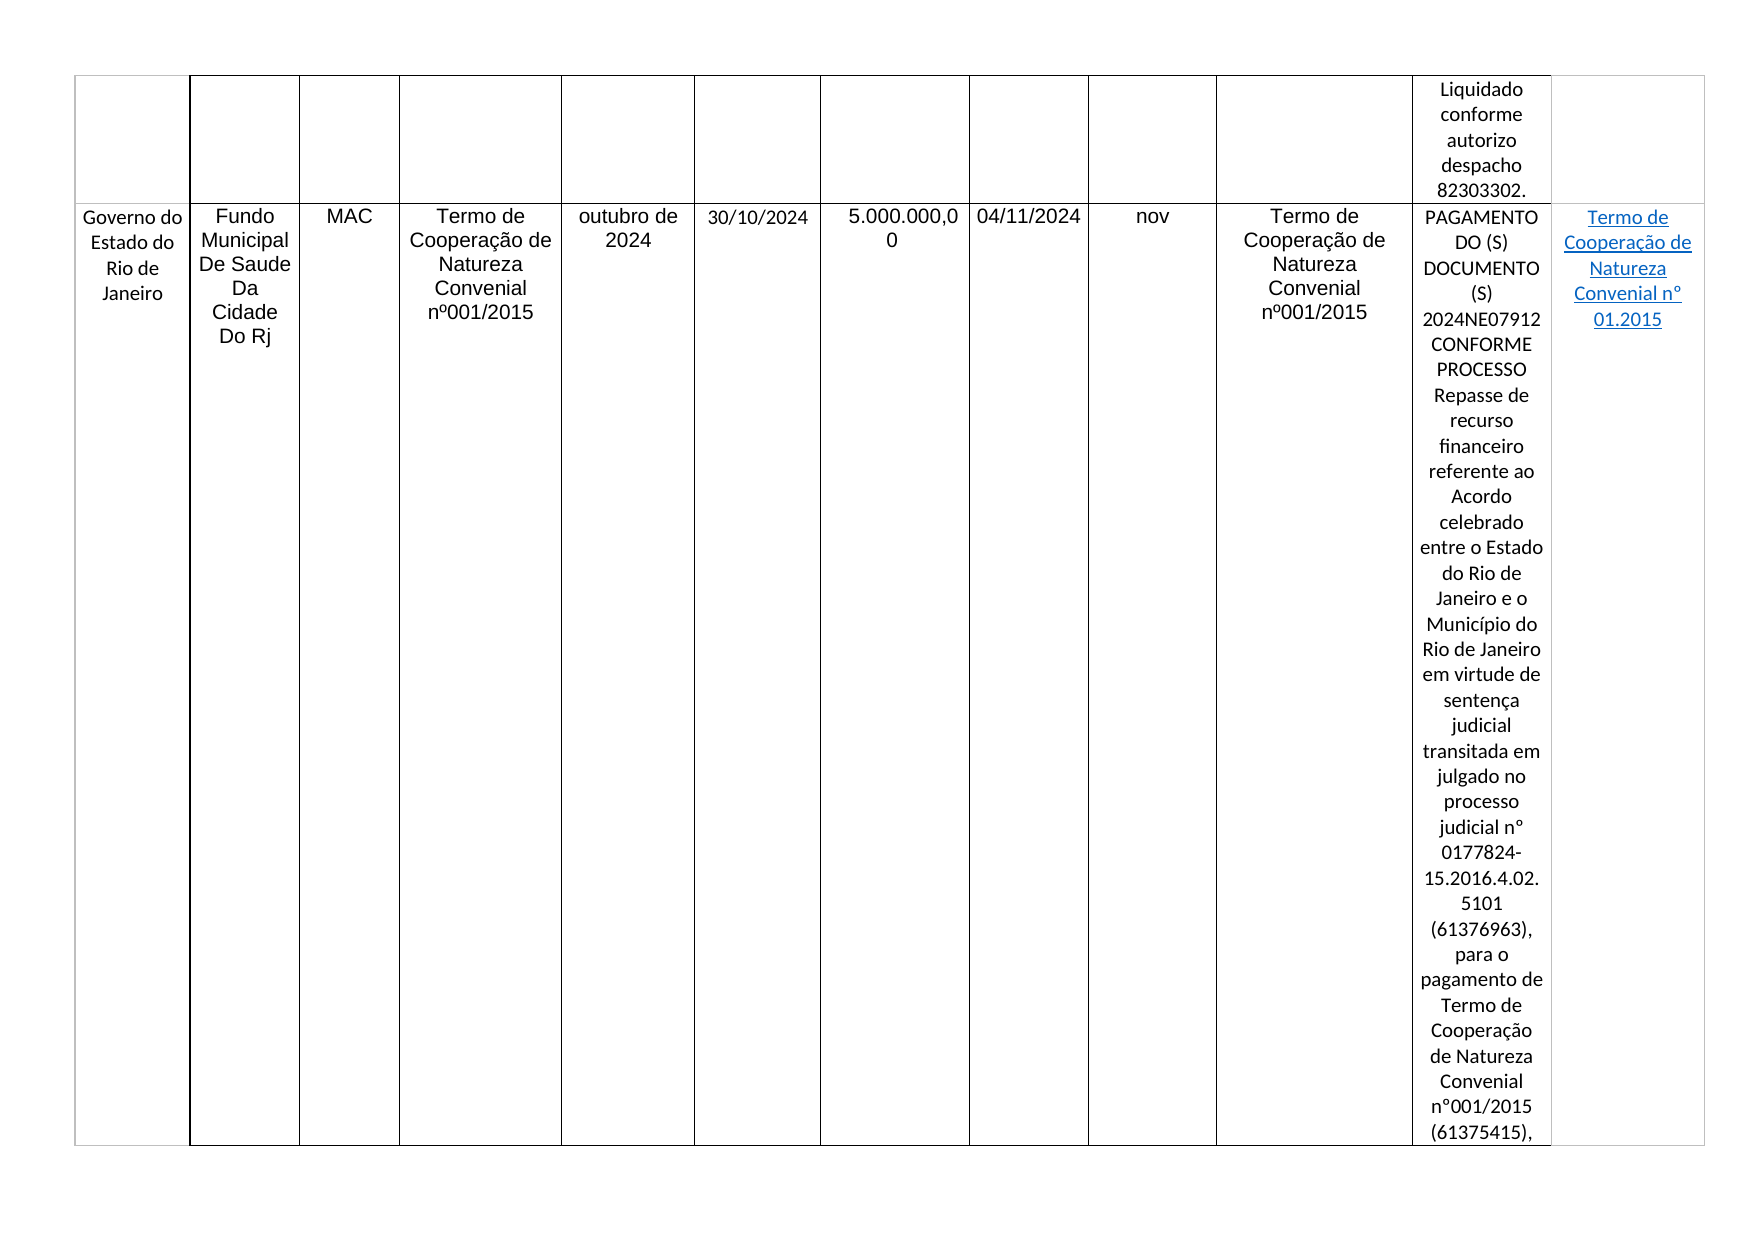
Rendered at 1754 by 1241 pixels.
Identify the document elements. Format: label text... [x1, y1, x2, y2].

table_cell [1552, 76, 1704, 203]
table_cell [562, 76, 694, 203]
table_cell 30/10/2024 [695, 204, 820, 1144]
table_cell [76, 76, 189, 203]
table_cell [400, 76, 561, 203]
table_cell Fundo Municipal De Saude Da Cidade Do Rj [191, 204, 299, 1144]
table_cell Termo de Cooperação de Natureza Convenial nº 01.2015 [1552, 204, 1704, 1144]
table_cell [695, 76, 820, 203]
table_cell Termo de Cooperação de Natureza Convenial nº001/2015 [1217, 204, 1412, 1144]
table_cell [191, 76, 299, 203]
table_cell 5.000.000,00 [821, 204, 969, 1144]
table_cell MAC [300, 204, 399, 1144]
table_cell nov [1089, 204, 1216, 1144]
table_cell Liquidado conforme autorizo despacho 82303302. [1413, 76, 1551, 203]
table_cell [300, 76, 399, 203]
table_cell [1089, 76, 1216, 203]
table_cell Termo de Cooperação de Natureza Convenial nº001/2015 [400, 204, 561, 1144]
table_cell Governo do Estado do Rio de Janeiro [76, 204, 189, 1144]
table_cell [970, 76, 1088, 203]
table_cell [821, 76, 969, 203]
table_cell outubro de 2024 [562, 204, 694, 1144]
table_cell PAGAMENTO DO (S) DOCUMENTO (S) 2024NE07912 CONFORME PROCESSO Repasse de recurso financeiro referente ao Acordo celebrado entre o Estado do Rio de Janeiro e o Município do Rio de Janeiro em virtude de sentença judicial transitada em julgado no processo judicial nº 0177824-15.2016.4.02.5101 (61376963), para o pagamento de Termo de Cooperação de Natureza Convenial nº001/2015 (61375415), [1413, 204, 1551, 1144]
table_cell 04/11/2024 [970, 204, 1088, 1144]
table_cell [1217, 76, 1412, 203]
